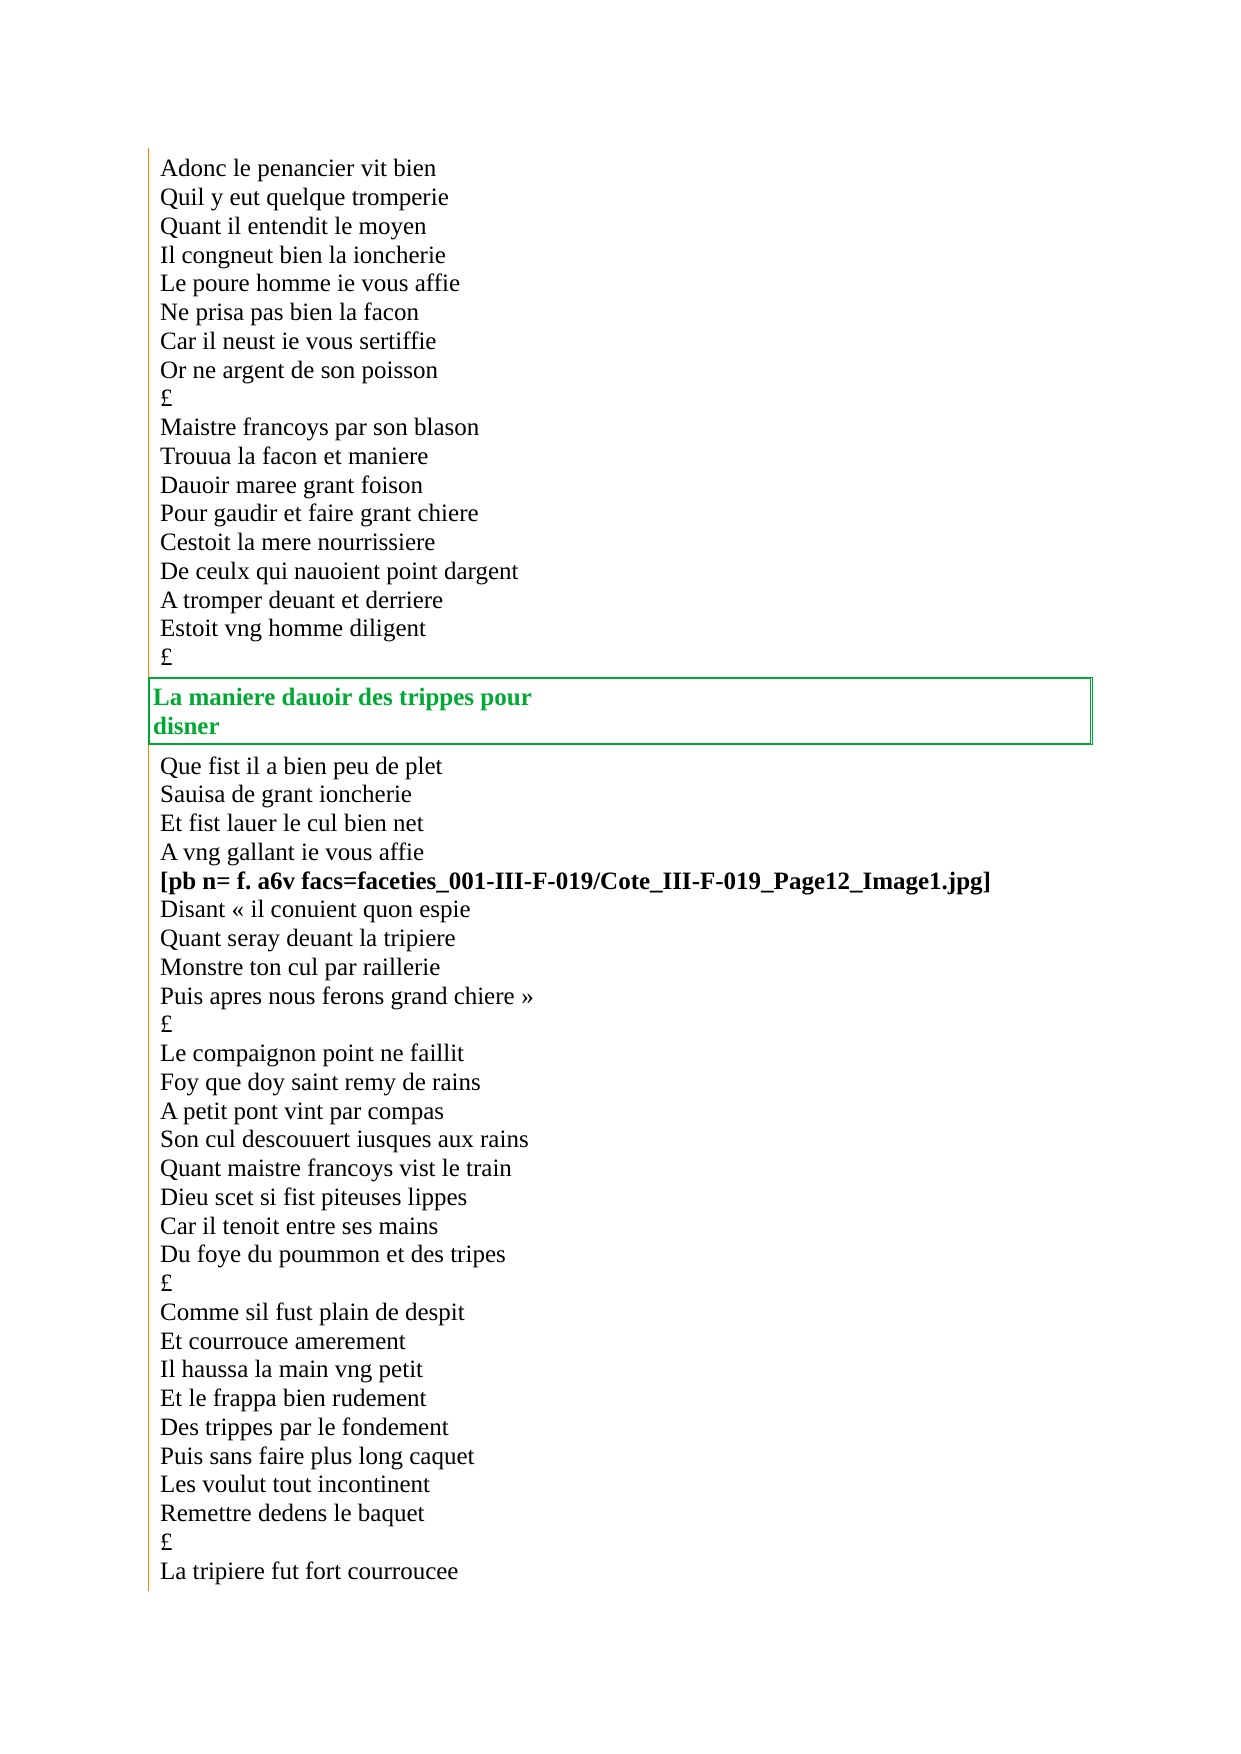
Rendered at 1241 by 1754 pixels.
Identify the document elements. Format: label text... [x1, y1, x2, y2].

text Quil y eut quelque tromperie [149, 182, 1093, 211]
text Monstre ton cul par raillerie [149, 952, 1093, 981]
text A tromper deuant et derriere [149, 585, 1093, 613]
text £ [149, 642, 1093, 677]
text Du foye du poummon et des tripes [149, 1239, 1093, 1268]
text Il haussa la main vng petit [149, 1354, 1093, 1383]
text Estoit vng homme diligent [149, 613, 1093, 642]
text A vng gallant ie vous affie [149, 837, 1093, 866]
text Et le frappa bien rudement [149, 1383, 1093, 1412]
text Quant maistre francoys vist le train [149, 1153, 1093, 1182]
text £ [149, 1268, 1093, 1297]
text La maniere dauoir des trippes pour disner [150, 679, 1090, 743]
text £ [149, 1527, 1093, 1556]
text £ [149, 383, 1093, 412]
text Pour gaudir et faire grant chiere [149, 498, 1093, 527]
text Quant seray deuant la tripiere [149, 923, 1093, 952]
text Et courrouce amerement [149, 1326, 1093, 1354]
text £ [149, 1009, 1093, 1038]
text Or ne argent de son poisson [149, 355, 1093, 383]
text Foy que doy saint remy de rains [149, 1067, 1093, 1096]
text Disant « il conuient quon espie [149, 894, 1093, 923]
text Quant il entendit le moyen [149, 211, 1093, 240]
text [pb n= f. a6v facs=faceties_001-III-F-019/Cote_III-F-019_Page12_Image1.jpg] [149, 866, 1093, 894]
text Dauoir maree grant foison [149, 470, 1093, 498]
text Car il neust ie vous sertiffie [149, 326, 1093, 355]
text Sauisa de grant ioncherie [149, 779, 1093, 808]
text Les voulut tout incontinent [149, 1469, 1093, 1498]
text Il congneut bien la ioncherie [149, 240, 1093, 268]
text Comme sil fust plain de despit [149, 1297, 1093, 1326]
text Trouua la facon et maniere [149, 441, 1093, 470]
text A petit pont vint par compas [149, 1096, 1093, 1124]
text Dieu scet si fist piteuses lippes [149, 1182, 1093, 1211]
text Puis sans faire plus long caquet [149, 1441, 1093, 1469]
text Puis apres nous ferons grand chiere » [149, 981, 1093, 1009]
text De ceulx qui nauoient point dargent [149, 556, 1093, 585]
text Le poure homme ie vous affie [149, 268, 1093, 297]
text Des trippes par le fondement [149, 1412, 1093, 1441]
text La tripiere fut fort courroucee [149, 1556, 1093, 1591]
text Cestoit la mere nourrissiere [149, 527, 1093, 556]
text Son cul descouuert iusques aux rains [149, 1124, 1093, 1153]
text Et fist lauer le cul bien net [149, 808, 1093, 837]
text Car il tenoit entre ses mains [149, 1211, 1093, 1239]
text Maistre francoys par son blason [149, 412, 1093, 441]
text Que fist il a bien peu de plet [149, 745, 1093, 779]
text Remettre dedens le baquet [149, 1498, 1093, 1527]
text Adonc le penancier vit bien [149, 148, 1093, 182]
text Le compaignon point ne faillit [149, 1038, 1093, 1067]
text Ne prisa pas bien la facon [149, 297, 1093, 326]
